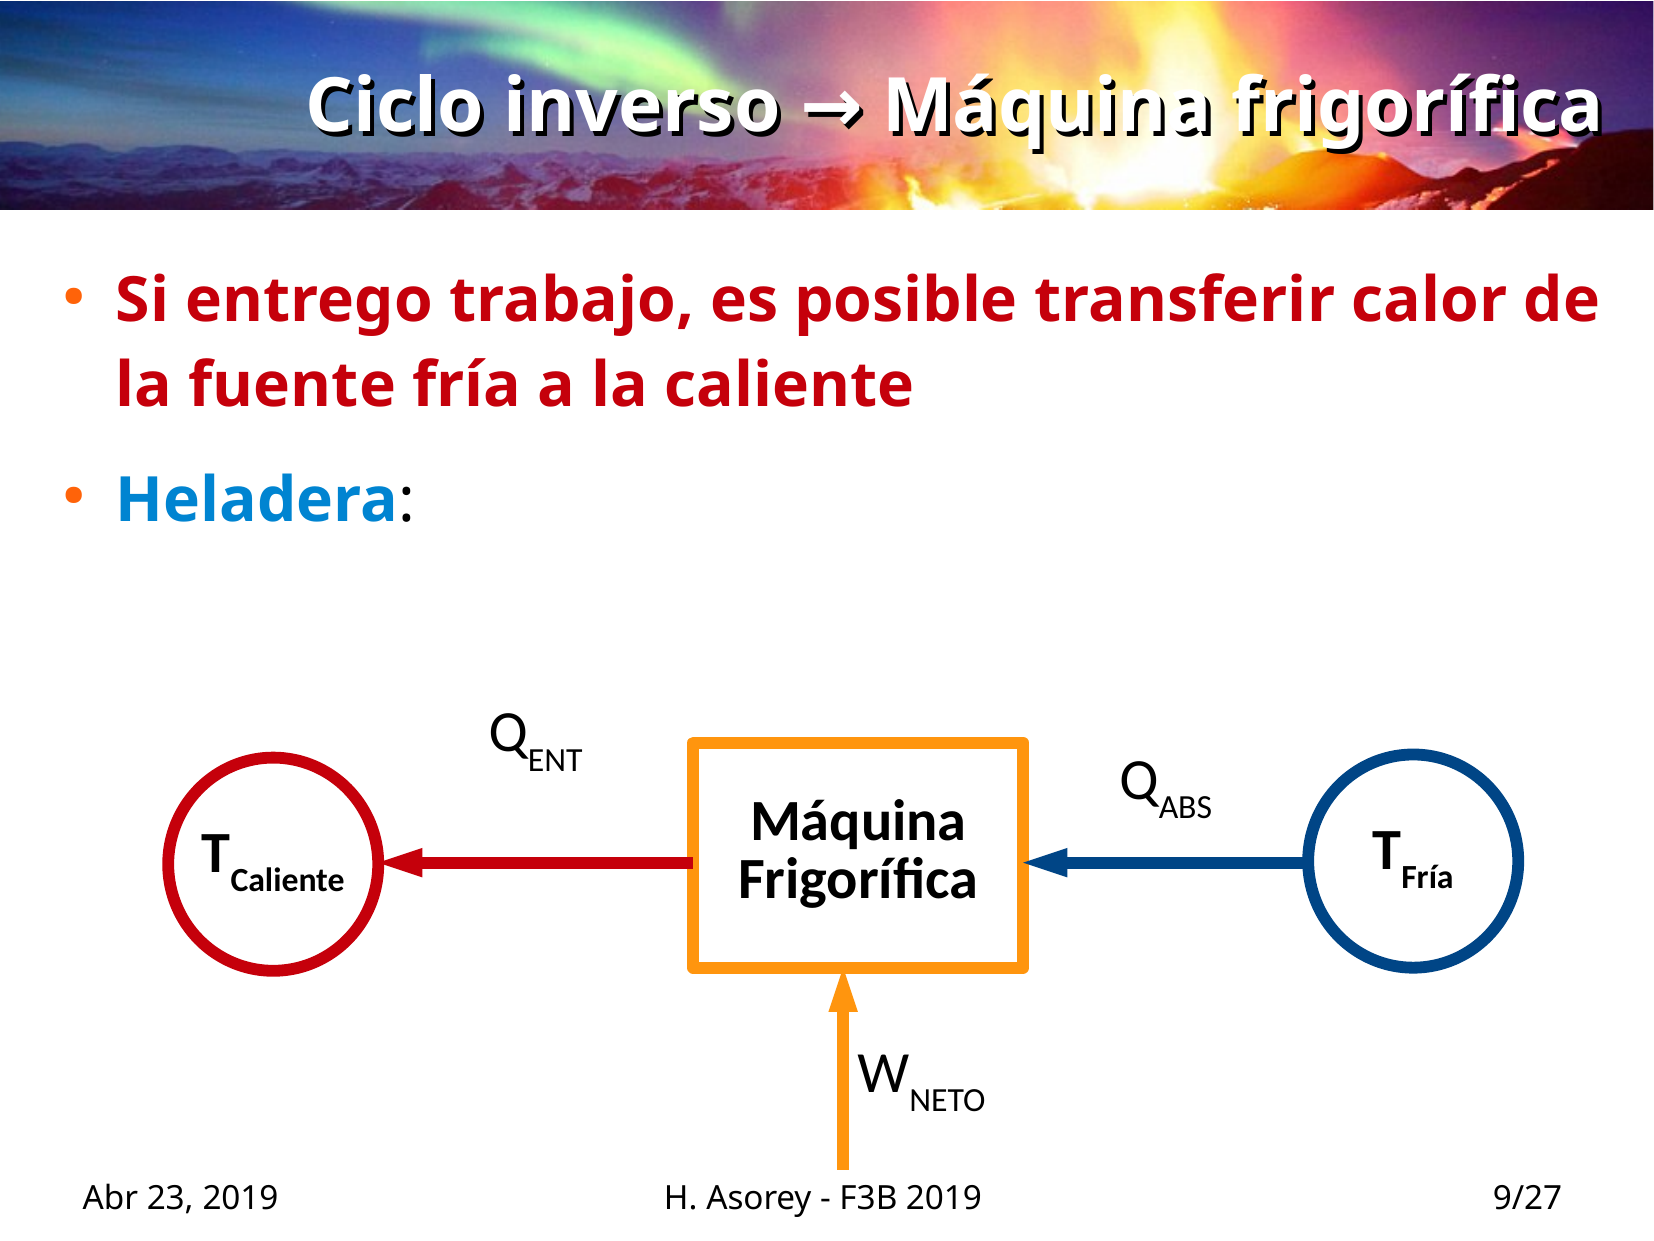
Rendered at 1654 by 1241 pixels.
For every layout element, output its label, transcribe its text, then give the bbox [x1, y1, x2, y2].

text_box WNETO [837, 1041, 1006, 1141]
title Ciclo inverso → Máquina frigorífica [45, 15, 1606, 191]
text_box Máquina Frigorífica [693, 742, 1024, 968]
list Si entrego trabajo, es posible transferir calor de la fuente fría a la caliente Heladera: [45, 255, 1606, 1156]
text_box TFría [1308, 754, 1519, 968]
text_box TCaliente [168, 757, 379, 971]
picture [0, 1, 1654, 210]
